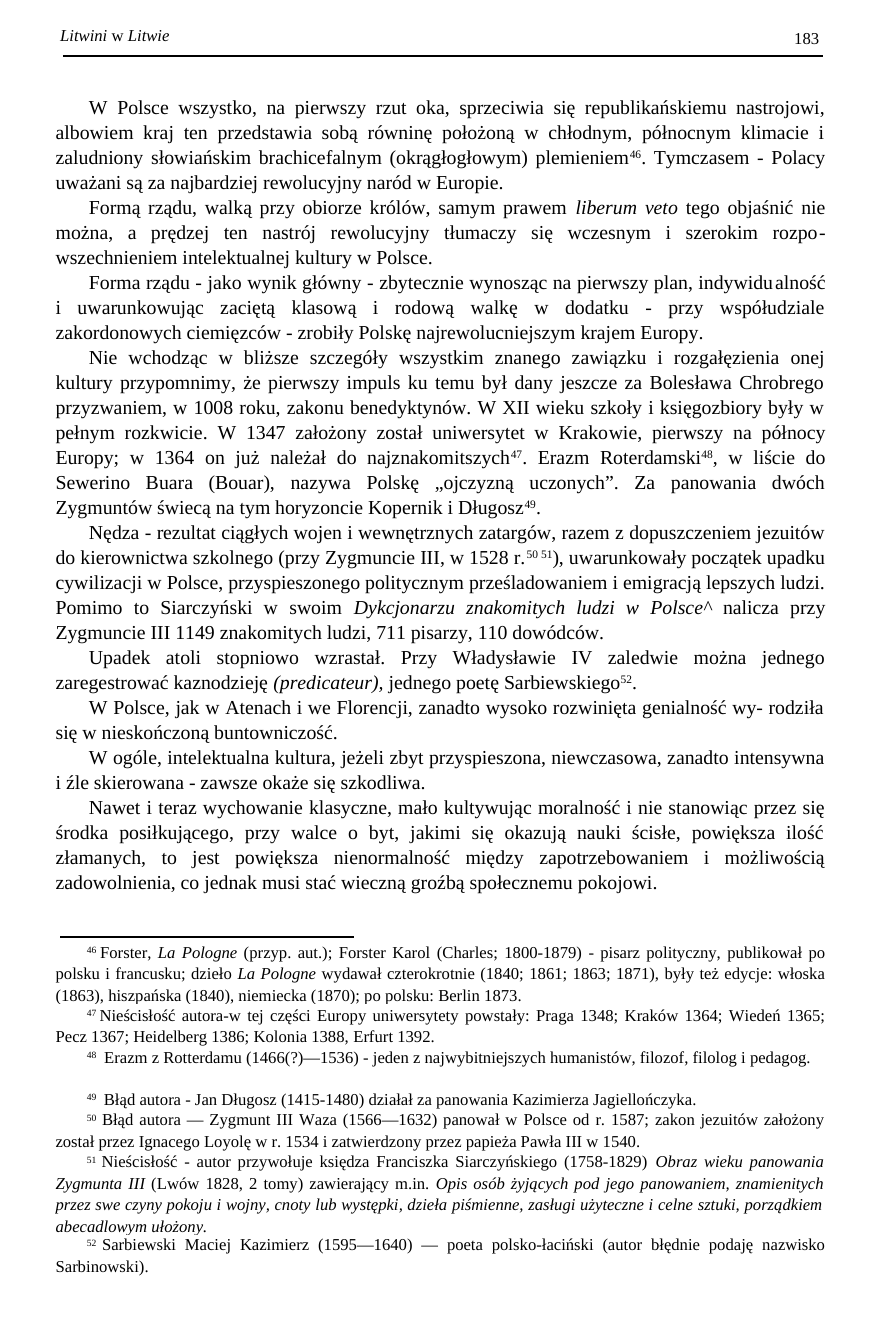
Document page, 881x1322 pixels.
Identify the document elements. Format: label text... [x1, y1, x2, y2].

text 49 Błąd autora - Jan Długosz (1415-1480) działał za panowania Kazimierza Jagiellończyka. [55, 1089, 825, 1108]
text 47 Nieścisłość autora-w tej części Europy uniwersytety powstały: Praga 1348; Kraków 1364; Wiedeń 1365; Pecz 1367; Heidelberg 1386; Kolonia 1388, Erfurt 1392. [55, 1006, 825, 1046]
text Litwini w Litwie [60, 26, 186, 45]
text 52 Sarbiewski Maciej Kazimierz (1595—1640) — poeta polsko-łaciński (autor błędnie podaję nazwisko Sarbinowski). [55, 1235, 825, 1276]
text 46 Forster, La Pologne (przyp. aut.); Forster Karol (Charles; 1800-1879) - pisarz polityczny, publikował po polsku i francusku; dzieło La Pologne wydawał czterokrotnie (1840; 1861; 1863; 1871), były też edycje: włoska (1863), hiszpańska (1840), niemiecka (1870); po polsku: Berlin 1873. [55, 943, 825, 1004]
text Upadek atoli stopniowo wzrastał. Przy Władysławie IV zaledwie można jednego zaregestrować kaznodzieję (predicateur), jednego poetę Sarbiewskiego52. [55, 646, 825, 694]
text 50 Błąd autora — Zygmunt III Waza (1566—1632) panował w Polsce od r. 1587; zakon jezuitów założony został przez Ignacego Loyolę w r. 1534 i zatwierdzony przez papieża Pawła III w 1540. [55, 1110, 825, 1151]
text 183 [794, 28, 824, 48]
text W Polsce, jak w Atenach i we Florencji, zanadto wysoko rozwinięta genialność wy- rodziła się w nieskończoną buntowniczość. [55, 696, 825, 744]
text W Polsce wszystko, na pierwszy rzut oka, sprzeciwia się republikańskiemu nastrojowi, albowiem kraj ten przedstawia sobą równinę położoną w chłodnym, północnym klimacie i zaludniony słowiańskim brachicefalnym (okrągłogłowym) plemieniem46. Tymczasem - Polacy uważani są za najbardziej rewolucyjny naród w Europie. [55, 96, 825, 194]
text W ogóle, intelektualna kultura, jeżeli zbyt przyspieszona, niewczasowa, zanadto intensywna i źle skierowana - zawsze okaże się szkodliwa. [55, 746, 825, 794]
text Nędza - rezultat ciągłych wojen i wewnętrznych zatargów, razem z dopuszczeniem jezuitów do kierownictwa szkolnego (przy Zygmuncie III, w 1528 r.50 51), uwarunkowały początek upadku cywilizacji w Polsce, przyspieszonego politycznym prześladowaniem i emigracją lepszych ludzi. Pomimo to Siarczyński w swoim Dykcjonarzu znakomi­tych ludzi w Polsce^ nalicza przy Zygmuncie III 1149 znakomitych ludzi, 711 pisarzy, 110 dowódców. [55, 521, 825, 644]
text Forma rządu - jako wynik główny - zbytecznie wynosząc na pierwszy plan, indywidu­alność i uwarunkowując zaciętą klasową i rodową walkę w dodatku - przy współudziale zakordonowych ciemięzców - zrobiły Polskę najrewolucniejszym krajem Europy. [55, 271, 825, 344]
text 48 Erazm z Rotterdamu (1466(?)—1536) - jeden z najwybitniejszych humanistów, filozof, filolog i pedagog. [55, 1048, 825, 1067]
text Nawet i teraz wychowanie klasyczne, mało kultywując moralność i nie stanowiąc przez się środka posiłkującego, przy walce o byt, jakimi się okazują nauki ścisłe, powiększa ilość złamanych, to jest powiększa nienormalność między zapotrzebowaniem i możliwością zadowolnienia, co jednak musi stać wieczną groźbą społecznemu pokojowi. [55, 796, 825, 894]
text Formą rządu, walką przy obiorze królów, samym prawem liberum veto tego objaśnić nie można, a prędzej ten nastrój rewolucyjny tłumaczy się wczesnym i szerokim rozpo­wszechnieniem intelektualnej kultury w Polsce. [55, 196, 825, 269]
text Nie wchodząc w bliższe szczegóły wszystkim znanego zawiązku i rozgałęzienia onej kultury przypomnimy, że pierwszy impuls ku temu był dany jeszcze za Bolesława Chrobrego przyzwaniem, w 1008 roku, zakonu benedyktynów. W XII wieku szkoły i księgozbiory były w pełnym rozkwicie. W 1347 założony został uniwersytet w Krako­wie, pierwszy na północy Europy; w 1364 on już należał do najznakomitszych47. Erazm Roterdamski48, w liście do Sewerino Buara (Bouar), nazywa Polskę „ojczyzną uczonych”. Za panowania dwóch Zygmuntów świecą na tym horyzoncie Kopernik i Długosz49. [55, 346, 825, 519]
text 51 Nieścisłość - autor przywołuje księdza Franciszka Siarczyńskiego (1758-1829) Obraz wieku panowania Zygmunta III (Lwów 1828, 2 tomy) zawierający m.in. Opis osób żyjących pod jego panowaniem, znamienitych przez swe czyny pokoju i wojny, cnoty lub występki, dzieła piśmienne, zasługi użyteczne i celne sztuki, porządkiem abecadlowym ułożony. [55, 1152, 825, 1234]
